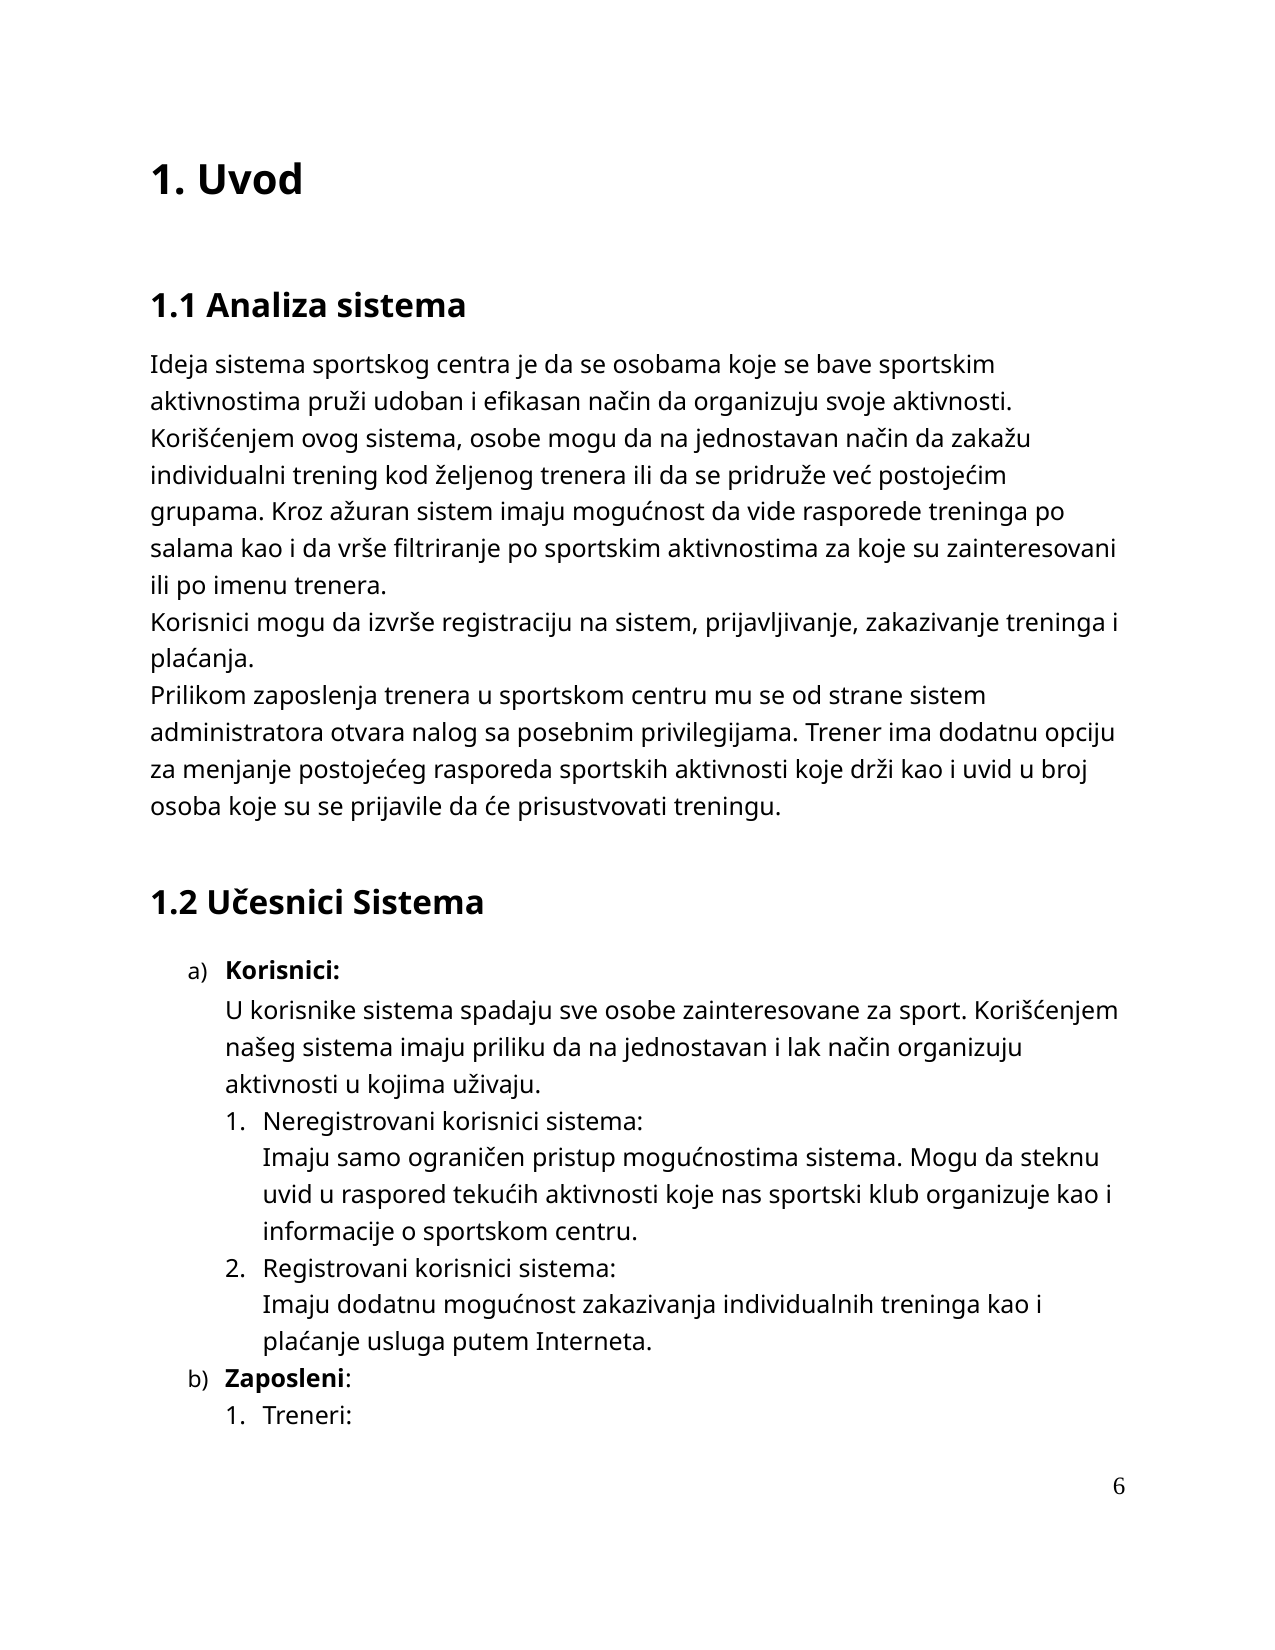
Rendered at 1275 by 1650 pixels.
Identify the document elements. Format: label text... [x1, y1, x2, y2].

list Registrovani korisnici sistema: [225, 1250, 1125, 1284]
list Neregistrovani korisnici sistema: [225, 1103, 1125, 1137]
text 1. Uvod [150, 150, 1125, 207]
list Korisnici: [187, 944, 1125, 989]
list Treneri: [225, 1397, 1125, 1432]
text 1.1 Analiza sistema [150, 281, 1125, 327]
text Korisnici mogu da izvrše registraciju na sistem, prijavljivanje, zakazivanje treninga i plaćanja. [150, 604, 1125, 675]
text 1.2 Učesnici Sistema [150, 878, 1125, 924]
list Imaju dodatnu mogućnost zakazivanja individualnih treninga kao i plaćanje usluga putem Interneta. [262, 1287, 1125, 1358]
text Ideja sistema sportskog centra je da se osobama koje se bave sportskim aktivnostima pruži udoban i efikasan način da organizuju svoje aktivnosti. Korišćenjem ovog sistema, osobe mogu da na jednostavan način da zakažu individualni trening kod željenog trenera ili da se pridruže već postojećim grupama. Kroz ažuran sistem imaju mogućnost da vide rasporede treninga po salama kao i da vrše filtriranje po sportskim aktivnostima za koje su zainteresovani ili po imenu trenera. [150, 347, 1125, 602]
list Zaposleni: [187, 1361, 1125, 1395]
list U korisnike sistema spadaju sve osobe zainteresovane za sport. Korišćenjem našeg sistema imaju priliku da na jednostavan i lak način organizuju aktivnosti u kojima uživaju. [225, 993, 1125, 1101]
text Prilikom zaposlenja trenera u sportskom centru mu se od strane sistem administratora otvara nalog sa posebnim privilegijama. Trener ima dodatnu opciju za menjanje postojećeg rasporeda sportskih aktivnosti koje drži kao i uvid u broj osoba koje su se prijavile da će prisustvovati treningu. [150, 678, 1125, 822]
list Imaju samo ograničen pristup mogućnostima sistema. Mogu da steknu uvid u raspored tekućih aktivnosti koje nas sportski klub organizuje kao i informacije o sportskom centru. [262, 1140, 1125, 1248]
